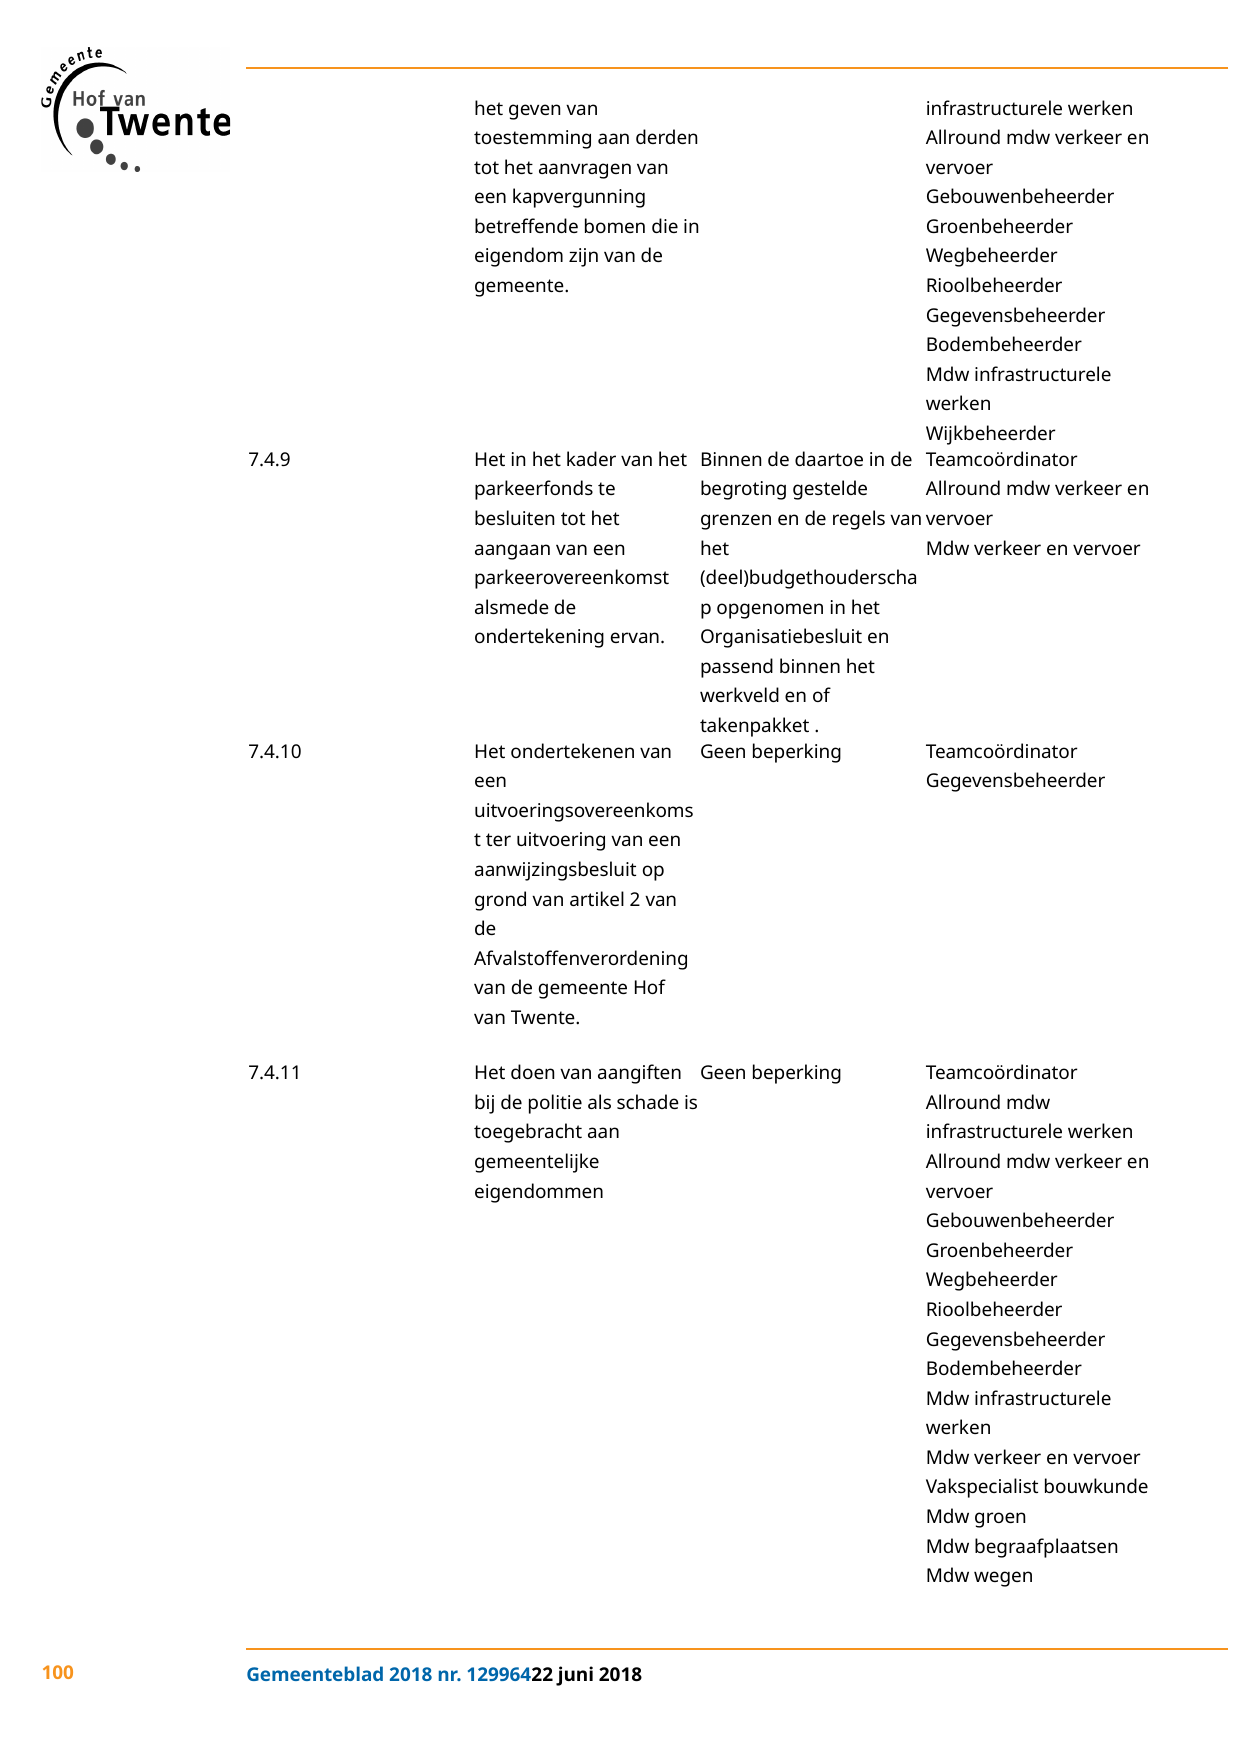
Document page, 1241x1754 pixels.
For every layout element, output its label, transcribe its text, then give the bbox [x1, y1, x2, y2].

table_cell Het in het kader van het parkeerfonds te besluiten tot het aangaan van een parkeerovereenkomst alsmede de ondertekening ervan. [474, 446, 700, 738]
table_cell [700, 95, 926, 446]
table_cell 7.4.11 [248, 1060, 474, 1588]
table_cell het geven van toestemming aan derden tot het aanvragen van een kapvergunning betreffende bomen die in eigendom zijn van de gemeente. [474, 95, 700, 446]
table_cell Geen beperking [700, 738, 926, 1059]
table_cell 7.4.9 [248, 446, 474, 738]
table_cell Het doen van aangiften bij de politie als schade is toegebracht aan gemeentelijke eigendommen [474, 1060, 700, 1588]
table_cell Geen beperking [700, 1060, 926, 1588]
table_cell Teamcoördinator Allround mdw verkeer en vervoer Mdw verkeer en vervoer [926, 446, 1152, 738]
table_cell Teamcoördinator Gegevensbeheerder [926, 738, 1152, 1059]
table_cell [248, 95, 474, 446]
table_cell Binnen de daartoe in de begroting gestelde grenzen en de regels van het (deel)budgethouderschap opgenomen in het Organisatiebesluit en passend binnen het werkveld en of takenpakket . [700, 446, 926, 738]
picture [41, 47, 231, 172]
table_cell Het ondertekenen van een uitvoeringsovereenkomst ter uitvoering van een aanwijzingsbesluit op grond van artikel 2 van de Afvalstoffenverordening van de gemeente Hof van Twente. [474, 738, 700, 1059]
table_cell Teamcoördinator Allround mdw infrastructurele werken Allround mdw verkeer en vervoer Gebouwenbeheerder Groenbeheerder Wegbeheerder Rioolbeheerder Gegevensbeheerder Bodembeheerder Mdw infrastructurele werken Mdw verkeer en vervoer Vakspecialist bouwkunde Mdw groen Mdw begraafplaatsen Mdw wegen [926, 1060, 1152, 1588]
table_cell 7.4.10 [248, 738, 474, 1059]
table_cell infrastructurele werken Allround mdw verkeer en vervoer Gebouwenbeheerder Groenbeheerder Wegbeheerder Rioolbeheerder Gegevensbeheerder Bodembeheerder Mdw infrastructurele werken Wijkbeheerder [926, 95, 1152, 446]
